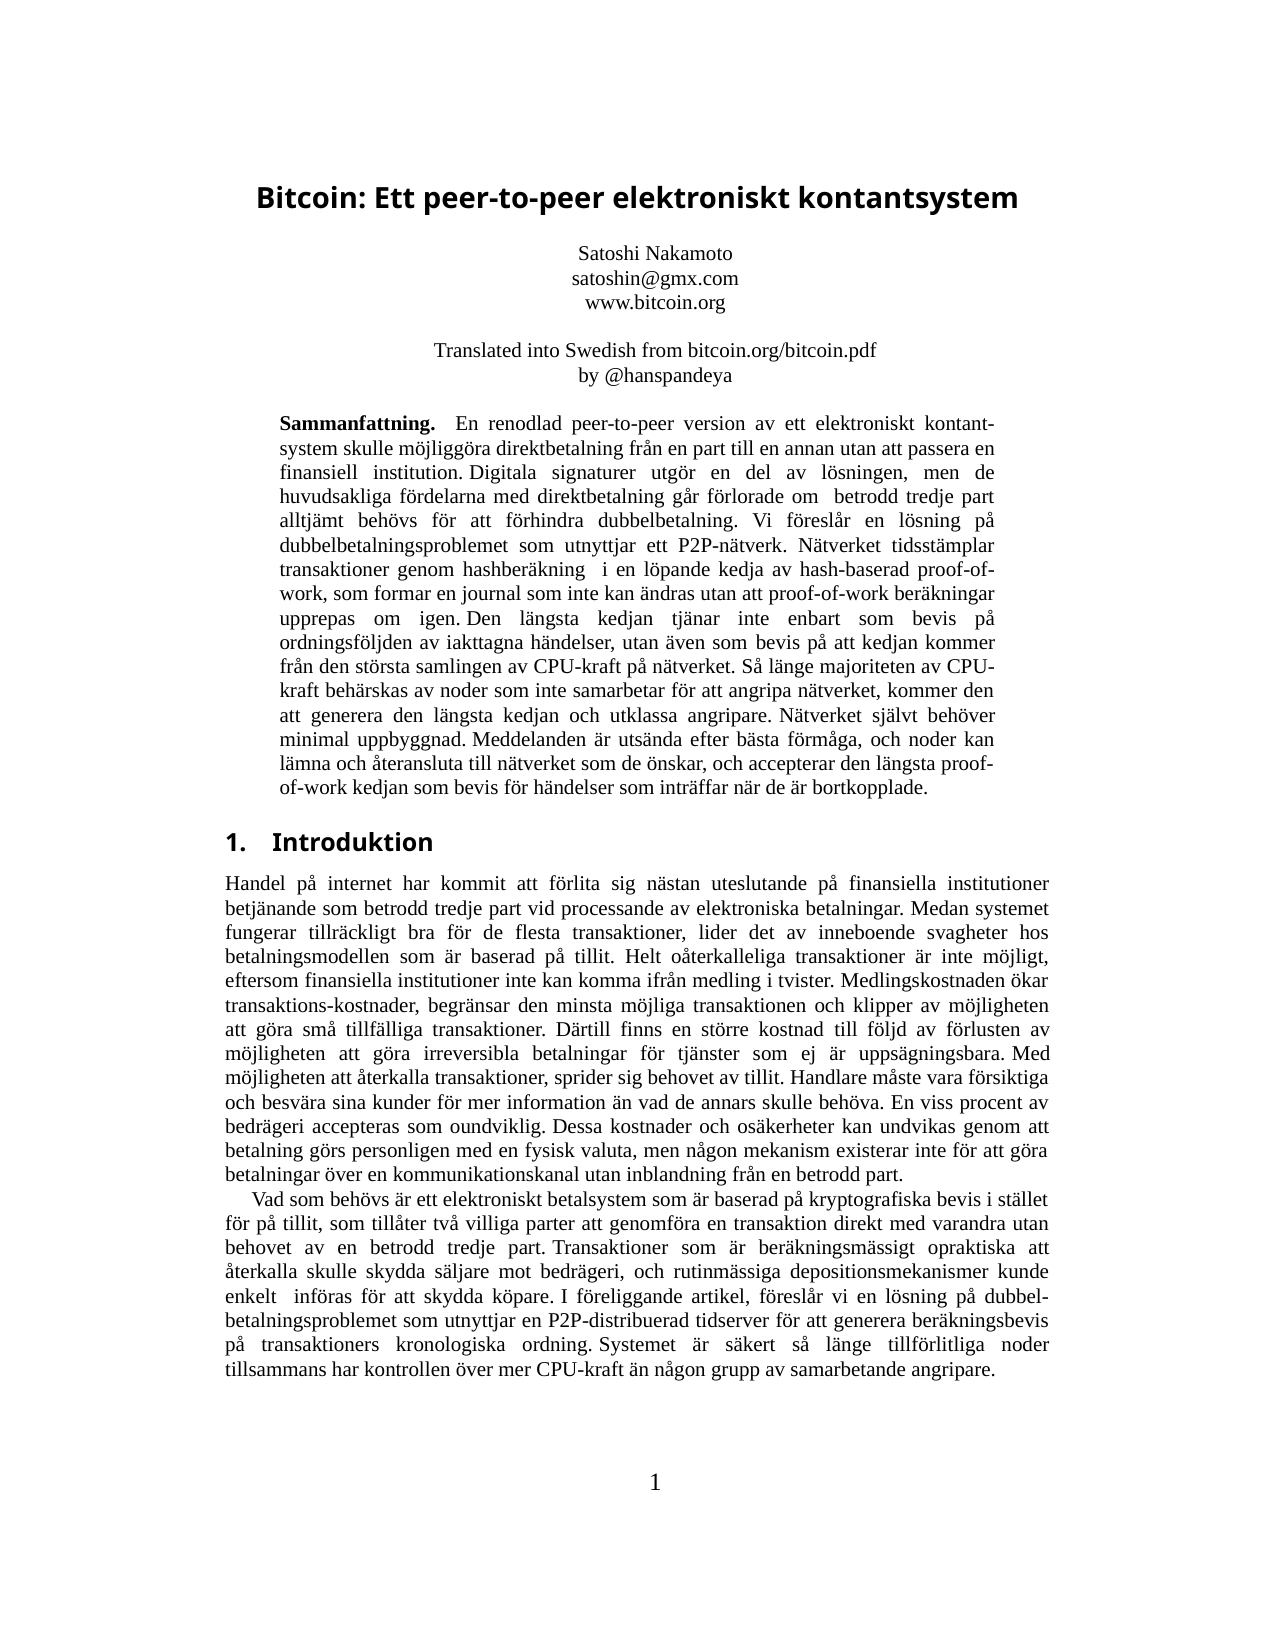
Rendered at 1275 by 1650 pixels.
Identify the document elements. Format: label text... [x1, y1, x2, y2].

text satoshin@gmx.com [260, 265, 1050, 290]
text by @hanspandeya [260, 362, 1050, 387]
text Translated into Swedish from bitcoin.org/bitcoin.pdf [260, 338, 1050, 362]
text Vad som behövs är ett elektroniskt betalsystem som är baserad på kryptografiska bevis i stället för på tillit, som tillåter två villiga parter att genomföra en transaktion direkt med varandra utan behovet av en betrodd tredje part. Transaktioner som är beräkningsmässigt opraktiska att återkalla skulle skydda säljare mot bedrägeri, och rutinmässiga depositionsmekanismer kunde enkelt införas för att skydda köpare. I föreliggande artikel, föreslår vi en lösning på dubbel-betalningsproblemet som utnyttjar en P2P-distribuerad tidserver för att generera beräkningsbevis på transaktioners kronologiska ordning. Systemet är säkert så länge tillförlitliga noder tillsammans har kontrollen över mer CPU-kraft än någon grupp av samarbetande angripare. [225, 1186, 1050, 1381]
subtitle Bitcoin: Ett peer-to-peer elektroniskt kontantsystem [225, 177, 1050, 217]
subtitle 1. Introduktion [225, 824, 1050, 858]
text Sammanfattning. En renodlad peer-to-peer version av ett elektroniskt kontant-system skulle möjliggöra direktbetalning från en part till en annan utan att passera en finansiell institution. Digitala signaturer utgör en del av lösningen, men de huvudsakliga fördelarna med direktbetalning går förlorade om betrodd tredje part alltjämt behövs för att förhindra dubbelbetalning. Vi föreslår en lösning på dubbelbetalningsproblemet som utnyttjar ett P2P-nätverk. Nätverket tidsstämplar transaktioner genom hashberäkning i en löpande kedja av hash-baserad proof-of-work, som formar en journal som inte kan ändras utan att proof-of-work beräkningar upprepas om igen. Den längsta kedjan tjänar inte enbart som bevis på ordningsföljden av iakttagna händelser, utan även som bevis på att kedjan kommer från den största samlingen av CPU-kraft på nätverket. Så länge majoriteten av CPU-kraft behärskas av noder som inte samarbetar för att angripa nätverket, kommer den att generera den längsta kedjan och utklassa angripare. Nätverket självt behöver minimal uppbyggnad. Meddelanden är utsända efter bästa förmåga, och noder kan lämna och återansluta till nätverket som de önskar, och accepterar den längsta proof-of-work kedjan som bevis för händelser som inträffar när de är bortkopplade. [279, 411, 996, 799]
text www.bitcoin.org [260, 290, 1050, 314]
text Satoshi Nakamoto [260, 241, 1050, 265]
text Handel på internet har kommit att förlita sig nästan uteslutande på finansiella institutioner betjänande som betrodd tredje part vid processande av elektroniska betalningar. Medan systemet fungerar tillräckligt bra för de flesta transaktioner, lider det av inneboende svagheter hos betalningsmodellen som är baserad på tillit. Helt oåterkalleliga transaktioner är inte möjligt, eftersom finansiella institutioner inte kan komma ifrån medling i tvister. Medlingskostnaden ökar transaktions-kostnader, begränsar den minsta möjliga transaktionen och klipper av möjligheten att göra små tillfälliga transaktioner. Därtill finns en större kostnad till följd av förlusten av möjligheten att göra irreversibla betalningar för tjänster som ej är uppsägningsbara. Med möjligheten att återkalla transaktioner, sprider sig behovet av tillit. Handlare måste vara försiktiga och besvära sina kunder för mer information än vad de annars skulle behöva. En viss procent av bedrägeri accepteras som oundviklig. Dessa kostnader och osäkerheter kan undvikas genom att betalning görs personligen med en fysisk valuta, men någon mekanism existerar inte för att göra betalningar över en kommunikationskanal utan inblandning från en betrodd part. [225, 871, 1050, 1186]
